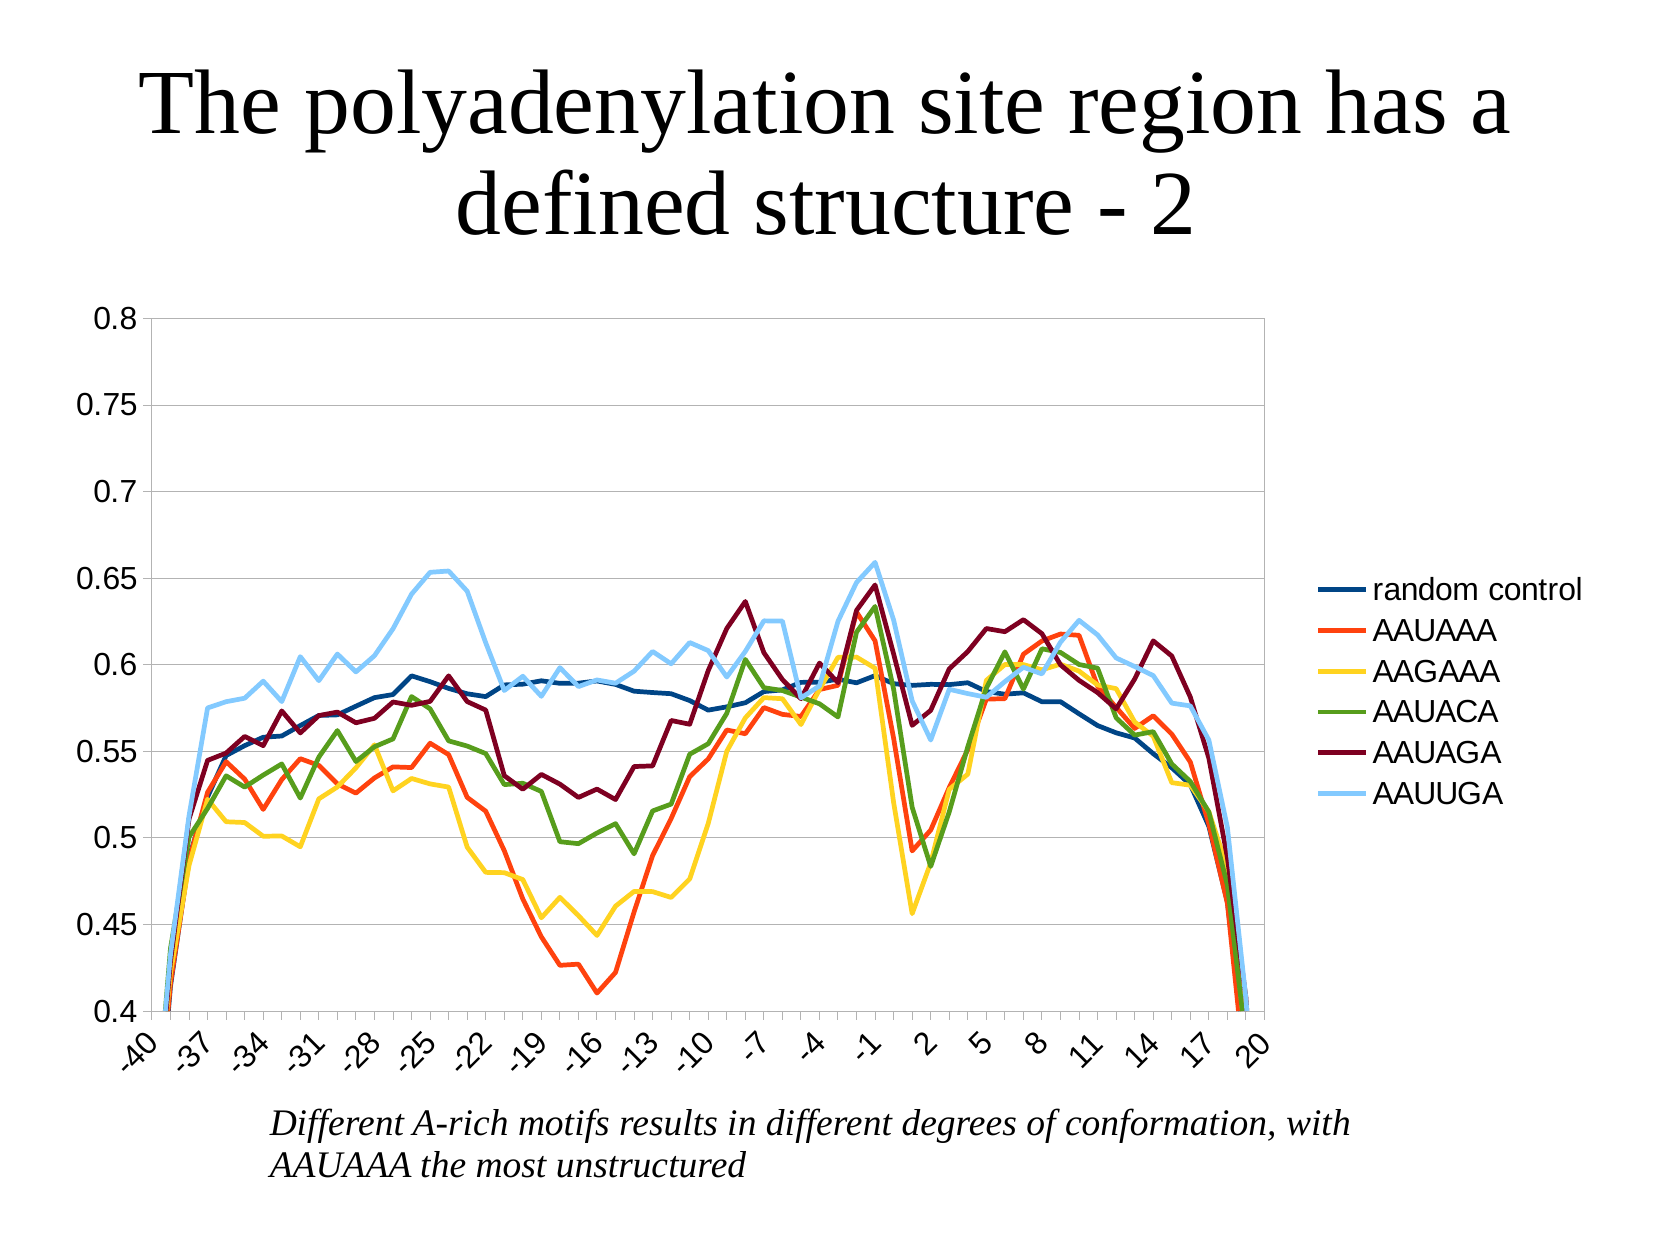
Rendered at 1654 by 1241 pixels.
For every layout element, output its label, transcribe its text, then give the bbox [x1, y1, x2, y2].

title The polyadenylation site region has a defined structure - 2 [82, 49, 1571, 257]
text_box Different A-rich motifs results in different degrees of conformation, with AAUAAA the most unstructured [255, 1099, 1366, 1194]
chart [45, 285, 1606, 1099]
